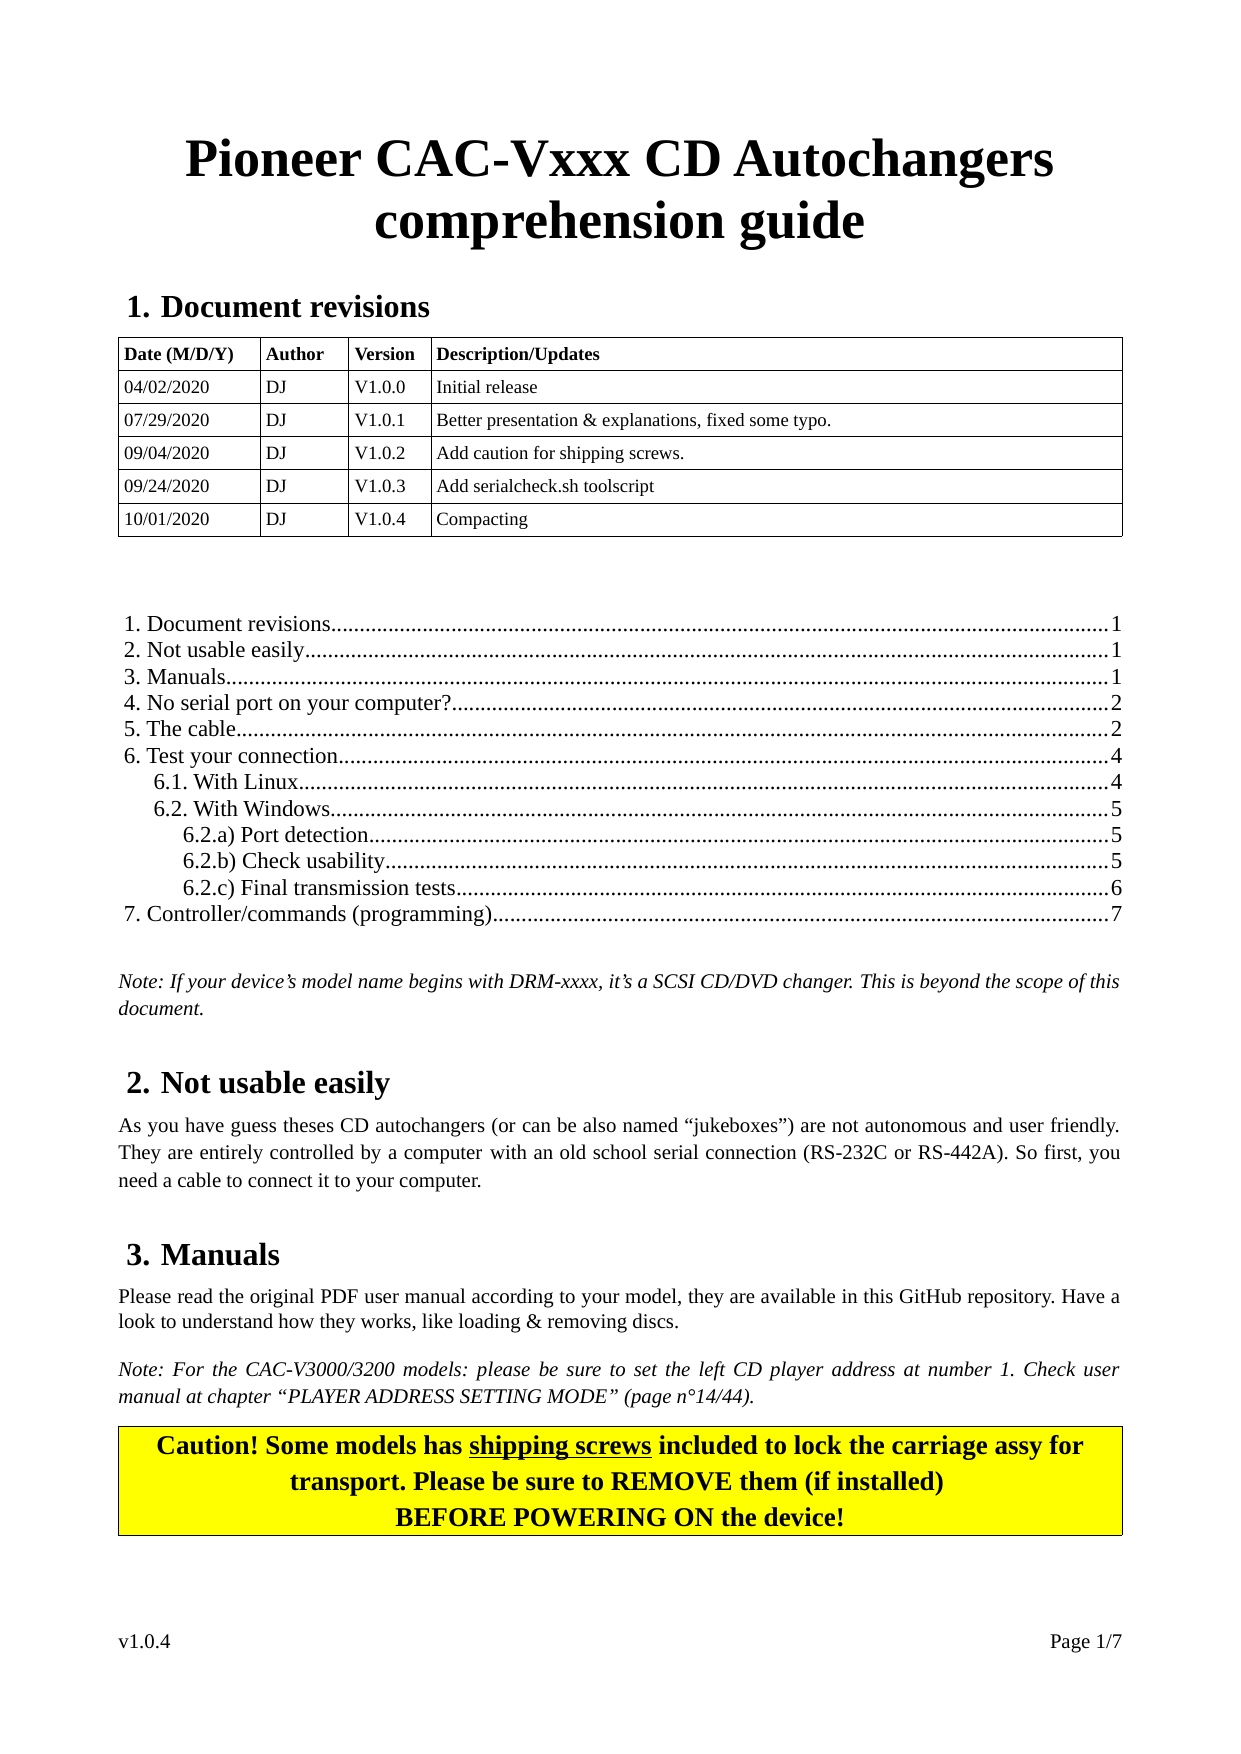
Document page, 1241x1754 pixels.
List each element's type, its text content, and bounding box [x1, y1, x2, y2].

table_cell Initial release [432, 371, 1122, 403]
table_cell Add serialcheck.sh toolscript [432, 470, 1122, 502]
table_cell 09/04/2020 [119, 437, 260, 469]
table_cell V1.0.1 [349, 404, 431, 436]
table_cell V1.0.0 [349, 371, 431, 403]
text 6.1. With Linux 4 [148, 768, 1122, 794]
text As you have guess theses CD autochangers (or can be also named “jukeboxes”) are not autonomous and user friendly. They are entirely controlled by a computer with an old school serial connection (RS-232C or RS-442A). So first, you need a cable to connect it to your computer. [118, 1113, 1122, 1192]
text 6.2.a) Port detection 5 [177, 821, 1122, 847]
text 6.2.b) Check usability 5 [177, 847, 1122, 874]
text 3. Manuals 1 [118, 663, 1122, 689]
table_cell 09/24/2020 [119, 470, 260, 502]
table_cell DJ [261, 371, 348, 403]
text Please read the original PDF user manual according to your model, they are available in this GitHub repository. Have a look to understand how they works, like loading & removing discs. [118, 1284, 1122, 1333]
text 6.2.c) Final transmission tests 6 [177, 874, 1122, 900]
title Pioneer CAC-Vxxx CD Autochangers comprehension guide [118, 125, 1122, 250]
text 1. Document revisions 1 [118, 610, 1122, 636]
text 7. Controller/commands (programming) 7 [118, 900, 1122, 926]
table_cell V1.0.4 [349, 504, 431, 536]
table_cell DJ [261, 504, 348, 536]
table_cell DJ [261, 437, 348, 469]
text 2. Not usable easily 1 [118, 636, 1122, 663]
text Caution! Some models has shipping screws included to lock the carriage assy for transport. Please be sure to REMOVE them (if installed) BEFORE POWERING ON the device! [119, 1427, 1122, 1535]
text 4. No serial port on your computer? 2 [118, 689, 1122, 716]
subtitle Document revisions [118, 287, 1122, 324]
table_header Date (M/D/Y) [119, 338, 260, 370]
subtitle Manuals [118, 1235, 1122, 1272]
table_header Version [349, 338, 431, 370]
table_cell 10/01/2020 [119, 504, 260, 536]
text Note: If your device’s model name begins with DRM-xxxx, it’s a SCSI CD/DVD changer. This is beyond the scope of this document. [118, 968, 1122, 1020]
table_header Description/Updates [432, 338, 1122, 370]
table_cell DJ [261, 404, 348, 436]
table_cell Add caution for shipping screws. [432, 437, 1122, 469]
table_cell Compacting [432, 504, 1122, 536]
subtitle Not usable easily [118, 1063, 1122, 1100]
text 5. The cable 2 [118, 716, 1122, 742]
text 6. Test your connection 4 [118, 742, 1122, 768]
table_cell 07/29/2020 [119, 404, 260, 436]
text 6.2. With Windows 5 [148, 794, 1122, 821]
text Note: For the CAC-V3000/3200 models: please be sure to set the left CD player address at number 1. Check user manual at chapter “PLAYER ADDRESS SETTING MODE” (page n°14/44). [118, 1357, 1122, 1408]
table_cell Better presentation & explanations, fixed some typo. [432, 404, 1122, 436]
table_header Author [261, 338, 348, 370]
table_cell 04/02/2020 [119, 371, 260, 403]
table_cell V1.0.3 [349, 470, 431, 502]
table_cell V1.0.2 [349, 437, 431, 469]
table_cell DJ [261, 470, 348, 502]
